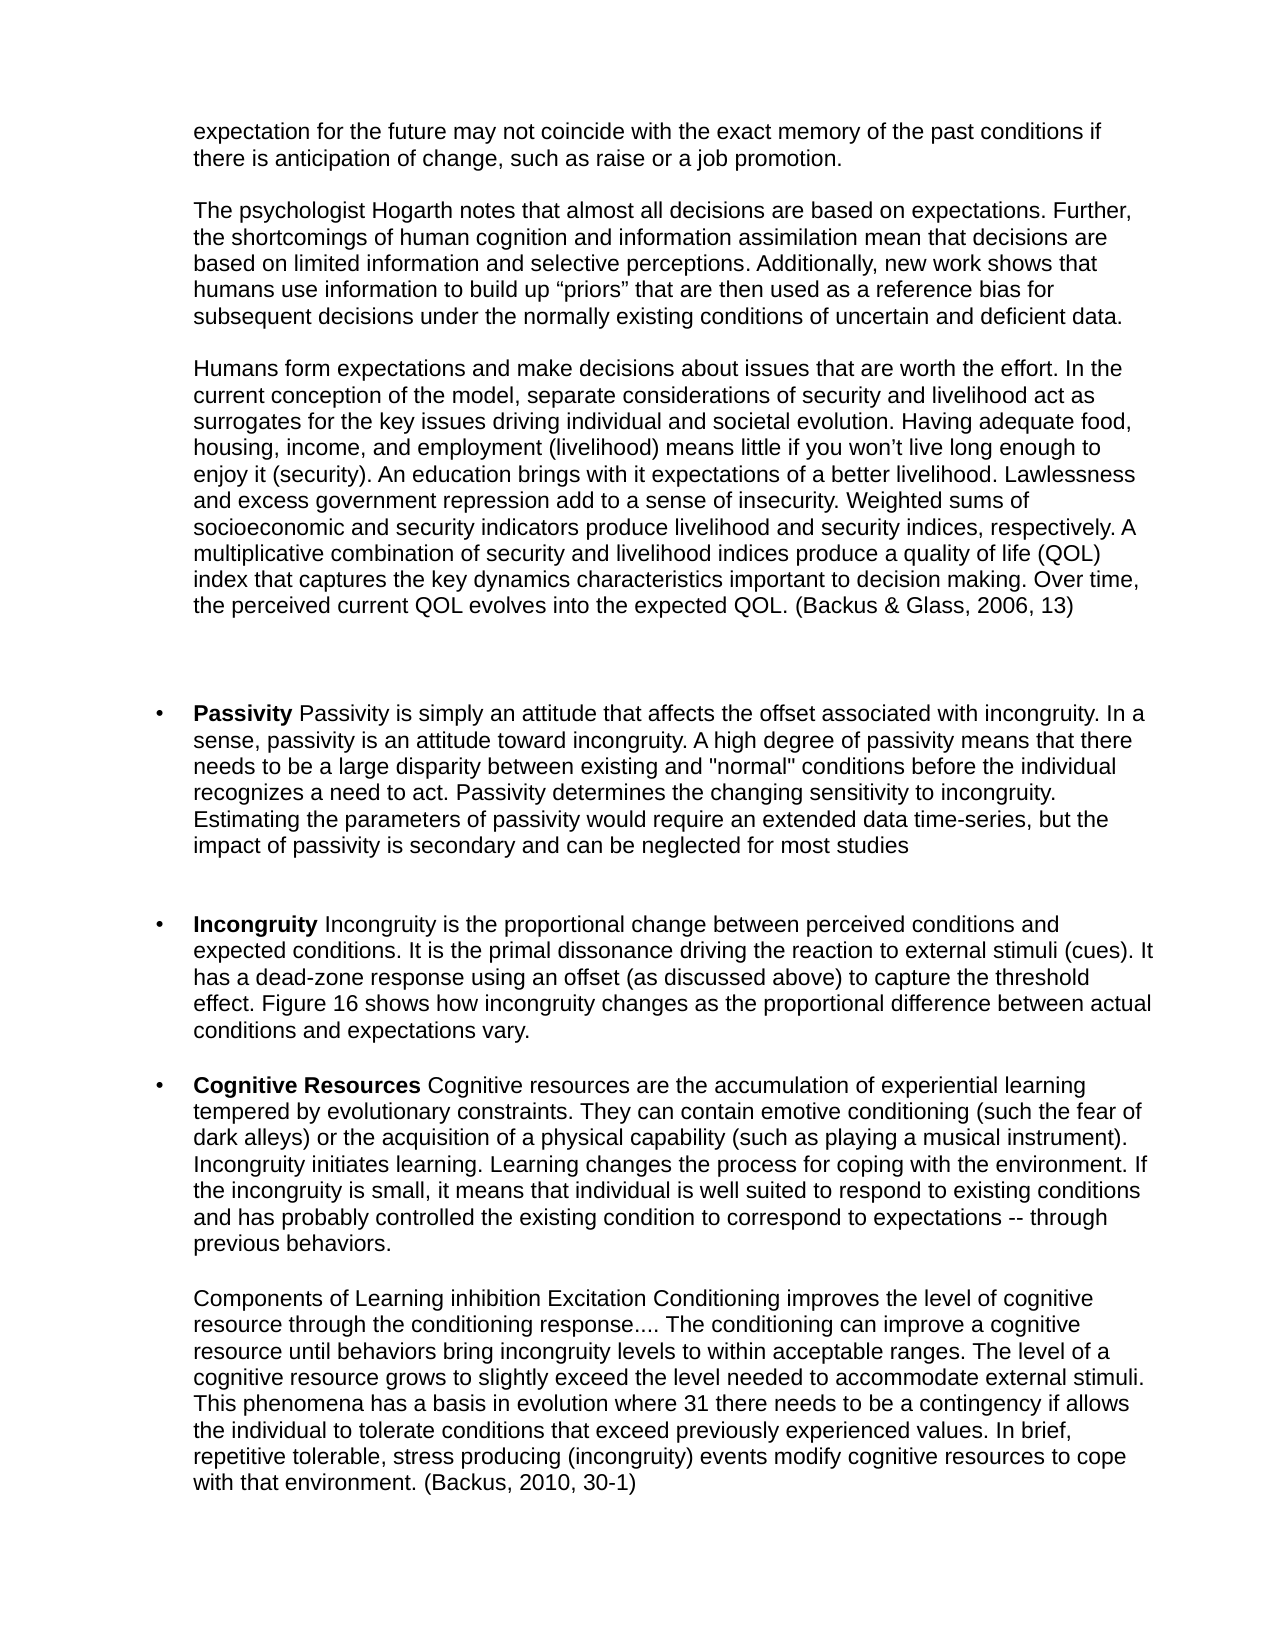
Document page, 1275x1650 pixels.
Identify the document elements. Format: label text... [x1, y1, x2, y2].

list Incongruity Incongruity is the proportional change between perceived conditions and expected conditions. It is the primal dissonance driving the reaction to external stimuli (cues). It has a dead-zone response using an offset (as discussed above) to capture the threshold effect. Figure 16 shows how incongruity changes as the proportional difference between actual conditions and expectations vary. [156, 911, 1157, 1043]
list Components of Learning inhibition Excitation Conditioning improves the level of cognitive resource through the conditioning response.... The conditioning can improve a cognitive resource until behaviors bring incongruity levels to within acceptable ranges. The level of a cognitive resource grows to slightly exceed the level needed to accommodate external stimuli. This phenomena has a basis in evolution where 31 there needs to be a contingency if allows the individual to tolerate conditions that exceed previously experienced values. In brief, repetitive tolerable, stress producing (incongruity) events modify cognitive resources to cope with that environment. (Backus, 2010, 30-1) [156, 1285, 1157, 1496]
list The psychologist Hogarth notes that almost all decisions are based on expectations. Further, the shortcomings of human cognition and information assimilation mean that decisions are based on limited information and selective perceptions. Additionally, new work shows that humans use information to build up “priors” that are then used as a reference bias for subsequent decisions under the normally existing conditions of uncertain and deficient data. [156, 197, 1157, 329]
list Humans form expectations and make decisions about issues that are worth the effort. In the current conception of the model, separate considerations of security and livelihood act as surrogates for the key issues driving individual and societal evolution. Having adequate food, housing, income, and employment (livelihood) means little if you won’t live long enough to enjoy it (security). An education brings with it expectations of a better livelihood. Lawlessness and excess government repression add to a sense of insecurity. Weighted sums of socioeconomic and security indicators produce livelihood and security indices, respectively. A multiplicative combination of security and livelihood indices produce a quality of life (QOL) index that captures the key dynamics characteristics important to decision making. Over time, the perceived current QOL evolves into the expected QOL. (Backus & Glass, 2006, 13) [156, 355, 1157, 619]
list Passivity Passivity is simply an attitude that affects the offset associated with incongruity. In a sense, passivity is an attitude toward incongruity. A high degree of passivity means that there needs to be a large disparity between existing and "normal" conditions before the individual recognizes a need to act. Passivity determines the changing sensitivity to incongruity. Estimating the parameters of passivity would require an extended data time-series, but the impact of passivity is secondary and can be neglected for most studies [156, 700, 1157, 858]
list expectation for the future may not coincide with the exact memory of the past conditions if there is anticipation of change, such as raise or a job promotion. [156, 118, 1157, 171]
list Cognitive Resources Cognitive resources are the accumulation of experiential learning tempered by evolutionary constraints. They can contain emotive conditioning (such the fear of dark alleys) or the acquisition of a physical capability (such as playing a musical instrument). Incongruity initiates learning. Learning changes the process for coping with the environment. If the incongruity is small, it means that individual is well suited to respond to existing conditions and has probably controlled the existing condition to correspond to expectations -- through previous behaviors. [156, 1072, 1157, 1256]
